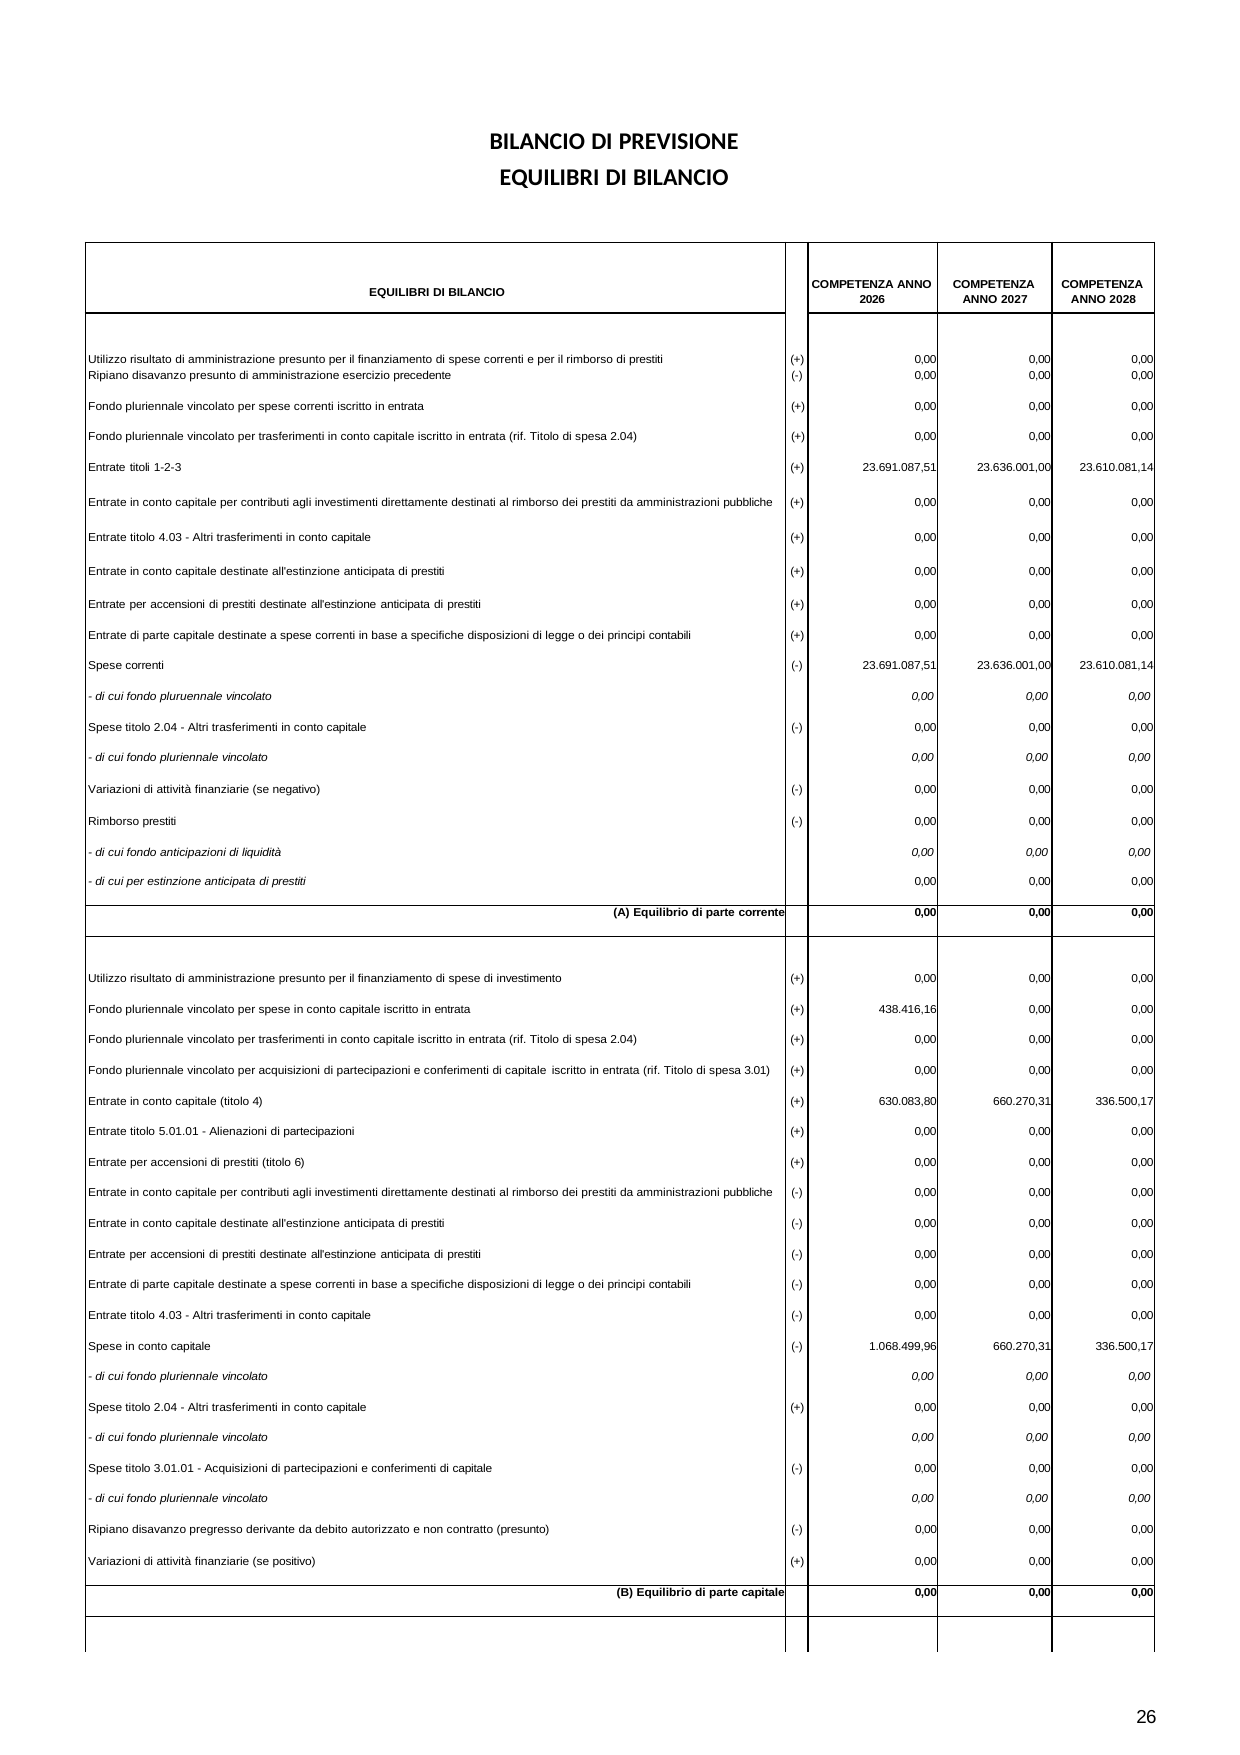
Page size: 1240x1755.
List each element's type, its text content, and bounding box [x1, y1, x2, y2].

table_cell [786, 875, 807, 904]
table_cell - di cui per estinzione anticipata di prestiti [86, 875, 785, 904]
table_cell 0,00 [1053, 875, 1154, 904]
table_cell 0,00 [809, 429, 937, 460]
table_cell 23.636.001,00 [938, 460, 1051, 490]
table_cell 0,00 [1053, 429, 1154, 460]
table_cell (-) [786, 1216, 807, 1246]
table_cell 0,00 [1053, 719, 1154, 750]
table_cell 0,00 [809, 1124, 937, 1154]
table_cell (+) [786, 1155, 807, 1185]
table_cell [938, 1617, 1051, 1652]
table_cell 0,00 [938, 719, 1051, 750]
table_cell - di cui fondo pluriennale vincolato [86, 1430, 785, 1461]
table_cell (-) [786, 1308, 807, 1338]
table_cell 0,00 [809, 1522, 937, 1553]
table_cell (+) [786, 561, 807, 595]
table_cell 0,00 [809, 875, 937, 904]
table_cell 0,00 [938, 1277, 1051, 1308]
table_cell 0,00 [809, 314, 937, 366]
table_cell Fondo pluriennale vincolato per trasferimenti in conto capitale iscritto in entrata (rif. Titolo di spesa 2.04) [86, 1032, 785, 1063]
table_cell 0,00 [1053, 1216, 1154, 1246]
table_cell 0,00 [1053, 595, 1154, 627]
table_cell 0,00 [809, 1369, 937, 1399]
table_cell 0,00 [1053, 1001, 1154, 1032]
table_cell (+) [786, 429, 807, 460]
table_cell 0,00 [1053, 845, 1154, 875]
table_cell 0,00 [938, 1124, 1051, 1154]
table_cell 0,00 [938, 689, 1051, 719]
table_header COMPETENZA ANNO 2027 [938, 243, 1051, 312]
table_cell 0,00 [938, 1063, 1051, 1093]
table_cell 336.500,17 [1053, 1093, 1154, 1124]
table_cell 0,00 [938, 595, 1051, 627]
table_cell 0,00 [1053, 399, 1154, 429]
text BILANCIO DI PREVISIONE EQUILIBRI DI BILANCIO [443, 126, 785, 191]
table_cell 0,00 [938, 314, 1051, 366]
table_cell 0,00 [1053, 1400, 1154, 1430]
table_cell 0,00 [1053, 1430, 1154, 1461]
table_cell 0,00 [809, 719, 937, 750]
table_cell Entrate per accensioni di prestiti destinate all'estinzione anticipata di prestiti [86, 595, 785, 627]
table_cell 0,00 [809, 750, 937, 781]
table_cell 0,00 [809, 906, 937, 936]
table_cell Ripiano disavanzo presunto di amministrazione esercizio precedente [86, 366, 785, 398]
table_cell Entrate di parte capitale destinate a spese correnti in base a specifiche disposizioni di legge o dei principi contabili [86, 1277, 785, 1308]
table_cell (+) [786, 937, 807, 1001]
table_cell Fondo pluriennale vincolato per trasferimenti in conto capitale iscritto in entrata (rif. Titolo di spesa 2.04) [86, 429, 785, 460]
table_cell 0,00 [1053, 525, 1154, 561]
table_header EQUILIBRI DI BILANCIO [86, 243, 785, 312]
table_cell Entrate in conto capitale (titolo 4) [86, 1093, 785, 1124]
table_cell (+) [786, 1400, 807, 1430]
table_cell 0,00 [938, 1586, 1051, 1616]
table_cell (+) [786, 525, 807, 561]
table_cell 0,00 [809, 1155, 937, 1185]
table_cell (-) [786, 1338, 807, 1369]
table_cell 0,00 [938, 1308, 1051, 1338]
table_cell 0,00 [809, 845, 937, 875]
table_cell 0,00 [938, 525, 1051, 561]
table_cell 0,00 [809, 595, 937, 627]
table_cell (-) [786, 1277, 807, 1308]
table_cell Rimborso prestiti [86, 813, 785, 845]
table_cell 336.500,17 [1053, 1338, 1154, 1369]
table_cell Fondo pluriennale vincolato per spese in conto capitale iscritto in entrata [86, 1001, 785, 1032]
table_cell 0,00 [1053, 937, 1154, 1001]
table_cell [86, 1617, 785, 1652]
table_cell - di cui fondo pluriennale vincolato [86, 1491, 785, 1522]
table_cell 23.691.087,51 [809, 658, 937, 689]
table_cell 0,00 [938, 1369, 1051, 1399]
table_cell 23.691.087,51 [809, 460, 937, 490]
table_cell Entrate titolo 5.01.01 - Alienazioni di partecipazioni [86, 1124, 785, 1154]
table_cell 0,00 [938, 813, 1051, 845]
table_cell Entrate in conto capitale per contributi agli investimenti direttamente destinati al rimborso dei prestiti da amministrazioni pubbliche [86, 1185, 785, 1216]
table_header COMPETENZA ANNO 2026 [809, 243, 937, 312]
table_cell 0,00 [938, 845, 1051, 875]
table_cell 0,00 [809, 1430, 937, 1461]
table_cell Utilizzo risultato di amministrazione presunto per il finanziamento di spese di investimento [86, 937, 785, 1001]
table_header [786, 243, 807, 312]
table_cell 0,00 [809, 1491, 937, 1522]
table_cell 0,00 [809, 628, 937, 658]
table_cell 0,00 [1053, 1032, 1154, 1063]
table_cell 0,00 [938, 781, 1051, 813]
table_cell Spese titolo 2.04 - Altri trasferimenti in conto capitale [86, 1400, 785, 1430]
table_cell Ripiano disavanzo pregresso derivante da debito autorizzato e non contratto (presunto) [86, 1522, 785, 1553]
table_cell Spese in conto capitale [86, 1338, 785, 1369]
table_cell 0,00 [809, 1461, 937, 1491]
table_cell 0,00 [938, 1553, 1051, 1585]
table_cell [786, 1491, 807, 1522]
table_cell 0,00 [938, 1155, 1051, 1185]
table_cell 0,00 [938, 1461, 1051, 1491]
table_cell 0,00 [1053, 1369, 1154, 1399]
table_cell 0,00 [809, 490, 937, 525]
table_cell (+) [786, 490, 807, 525]
table_cell 0,00 [938, 490, 1051, 525]
table_cell 0,00 [1053, 561, 1154, 595]
table_header COMPETENZA ANNO 2028 [1053, 243, 1154, 312]
table_cell 630.083,80 [809, 1093, 937, 1124]
table_cell Entrate titolo 4.03 - Altri trasferimenti in conto capitale [86, 525, 785, 561]
table_cell (-) [786, 1461, 807, 1491]
table_cell 660.270,31 [938, 1093, 1051, 1124]
table_cell 0,00 [938, 399, 1051, 429]
table_cell (+) [786, 399, 807, 429]
table_cell 0,00 [809, 1308, 937, 1338]
table_cell 0,00 [1053, 1063, 1154, 1093]
table_cell 23.636.001,00 [938, 658, 1051, 689]
table_cell 0,00 [1053, 1246, 1154, 1277]
table_cell (-) [786, 366, 807, 398]
table_cell 0,00 [1053, 314, 1154, 366]
table_cell [786, 750, 807, 781]
table_cell 0,00 [809, 1277, 937, 1308]
table_cell Fondo pluriennale vincolato per acquisizioni di partecipazioni e conferimenti di capitale iscritto in entrata (rif. Titolo di spesa 3.01) [86, 1063, 785, 1093]
table_cell 0,00 [809, 1586, 937, 1616]
table_cell - di cui fondo anticipazioni di liquidità [86, 845, 785, 875]
table_cell 0,00 [938, 875, 1051, 904]
table_cell Fondo pluriennale vincolato per spese correnti iscritto in entrata [86, 399, 785, 429]
table_cell 0,00 [1053, 366, 1154, 398]
table_cell - di cui fondo pluruennale vincolato [86, 689, 785, 719]
table_cell 0,00 [1053, 781, 1154, 813]
table_cell 0,00 [809, 689, 937, 719]
table_cell [809, 1617, 937, 1652]
table_cell 0,00 [809, 1185, 937, 1216]
table_cell 0,00 [938, 366, 1051, 398]
table_cell - di cui fondo pluriennale vincolato [86, 1369, 785, 1399]
table_cell Spese correnti [86, 658, 785, 689]
table_cell (+) [786, 595, 807, 627]
table_cell [786, 689, 807, 719]
table_cell 0,00 [1053, 1461, 1154, 1491]
table_cell Variazioni di attività finanziarie (se positivo) [86, 1553, 785, 1585]
table_cell (-) [786, 719, 807, 750]
table_cell 0,00 [938, 1001, 1051, 1032]
table_cell Entrate per accensioni di prestiti (titolo 6) [86, 1155, 785, 1185]
table_cell 1.068.499,96 [809, 1338, 937, 1369]
table_cell 0,00 [938, 628, 1051, 658]
table_cell 0,00 [809, 525, 937, 561]
table_cell 0,00 [1053, 1553, 1154, 1585]
table_cell Spese titolo 2.04 - Altri trasferimenti in conto capitale [86, 719, 785, 750]
table_cell 0,00 [938, 1032, 1051, 1063]
table_cell 0,00 [1053, 1155, 1154, 1185]
table_cell - di cui fondo pluriennale vincolato [86, 750, 785, 781]
table_cell [786, 906, 807, 936]
table_cell [786, 1430, 807, 1461]
table_cell 0,00 [938, 429, 1051, 460]
table_cell 0,00 [809, 1400, 937, 1430]
table_cell Entrate di parte capitale destinate a spese correnti in base a specifiche disposizioni di legge o dei principi contabili [86, 628, 785, 658]
table_cell 0,00 [938, 1522, 1051, 1553]
table_cell 0,00 [938, 750, 1051, 781]
table_cell 0,00 [809, 1032, 937, 1063]
table_cell Entrate in conto capitale destinate all'estinzione anticipata di prestiti [86, 1216, 785, 1246]
table_cell [786, 1617, 807, 1652]
table_cell 0,00 [938, 906, 1051, 936]
table_cell (+) [786, 1001, 807, 1032]
table_cell Utilizzo risultato di amministrazione presunto per il finanziamento di spese correnti e per il rimborso di prestiti [86, 314, 785, 366]
table_cell 0,00 [809, 937, 937, 1001]
table_cell Entrate titolo 4.03 - Altri trasferimenti in conto capitale [86, 1308, 785, 1338]
table_cell 0,00 [809, 1553, 937, 1585]
table_cell 0,00 [1053, 1185, 1154, 1216]
table_cell [1053, 1617, 1154, 1652]
table_cell 0,00 [1053, 1277, 1154, 1308]
table_cell (+) [786, 628, 807, 658]
table_cell 660.270,31 [938, 1338, 1051, 1369]
table_cell 0,00 [938, 1430, 1051, 1461]
table_cell 0,00 [938, 937, 1051, 1001]
table_cell 0,00 [1053, 490, 1154, 525]
table_cell 0,00 [938, 561, 1051, 595]
table_cell (-) [786, 1185, 807, 1216]
table_cell Entrate titoli 1-2-3 [86, 460, 785, 490]
table_cell [786, 1586, 807, 1616]
table_cell 23.610.081,14 [1053, 658, 1154, 689]
table_cell (-) [786, 781, 807, 813]
table_cell 0,00 [1053, 1124, 1154, 1154]
table_cell 0,00 [1053, 906, 1154, 936]
table_cell 0,00 [1053, 813, 1154, 845]
table_cell 0,00 [809, 781, 937, 813]
table_cell (-) [786, 1246, 807, 1277]
table_cell (B) Equilibrio di parte capitale [86, 1586, 785, 1616]
table_cell [786, 1369, 807, 1399]
table_cell Entrate in conto capitale per contributi agli investimenti direttamente destinati al rimborso dei prestiti da amministrazioni pubbliche [86, 490, 785, 525]
table_cell (-) [786, 1522, 807, 1553]
table_cell 0,00 [1053, 628, 1154, 658]
table_cell 0,00 [809, 1063, 937, 1093]
table_cell 0,00 [1053, 1522, 1154, 1553]
table_cell 0,00 [809, 366, 937, 398]
table_cell 0,00 [938, 1246, 1051, 1277]
table_cell 0,00 [1053, 1586, 1154, 1616]
table_cell (-) [786, 813, 807, 845]
table_cell 0,00 [938, 1185, 1051, 1216]
table_cell 0,00 [938, 1491, 1051, 1522]
table_cell 0,00 [1053, 750, 1154, 781]
table_cell Spese titolo 3.01.01 - Acquisizioni di partecipazioni e conferimenti di capitale [86, 1461, 785, 1491]
table_cell (+) [786, 460, 807, 490]
table_cell (+) [786, 1093, 807, 1124]
table_cell (A) Equilibrio di parte corrente [86, 906, 785, 936]
table_cell (-) [786, 658, 807, 689]
table_cell Entrate in conto capitale destinate all'estinzione anticipata di prestiti [86, 561, 785, 595]
table_cell 0,00 [1053, 689, 1154, 719]
table_cell [786, 845, 807, 875]
table_cell 0,00 [809, 399, 937, 429]
table_cell 0,00 [809, 1246, 937, 1277]
table_cell 0,00 [938, 1216, 1051, 1246]
table_cell 438.416,16 [809, 1001, 937, 1032]
table_cell (+) [786, 1032, 807, 1063]
table_cell 23.610.081,14 [1053, 460, 1154, 490]
table_cell 0,00 [809, 813, 937, 845]
table_cell 0,00 [809, 561, 937, 595]
table_cell Variazioni di attività finanziarie (se negativo) [86, 781, 785, 813]
table_cell 0,00 [1053, 1491, 1154, 1522]
table_cell 0,00 [1053, 1308, 1154, 1338]
table_cell Entrate per accensioni di prestiti destinate all'estinzione anticipata di prestiti [86, 1246, 785, 1277]
table_cell 0,00 [809, 1216, 937, 1246]
table_cell (+) [786, 1063, 807, 1093]
table_cell (+) [786, 1124, 807, 1154]
table_cell (+) [786, 312, 807, 366]
table_cell 0,00 [938, 1400, 1051, 1430]
table_cell (+) [786, 1553, 807, 1585]
